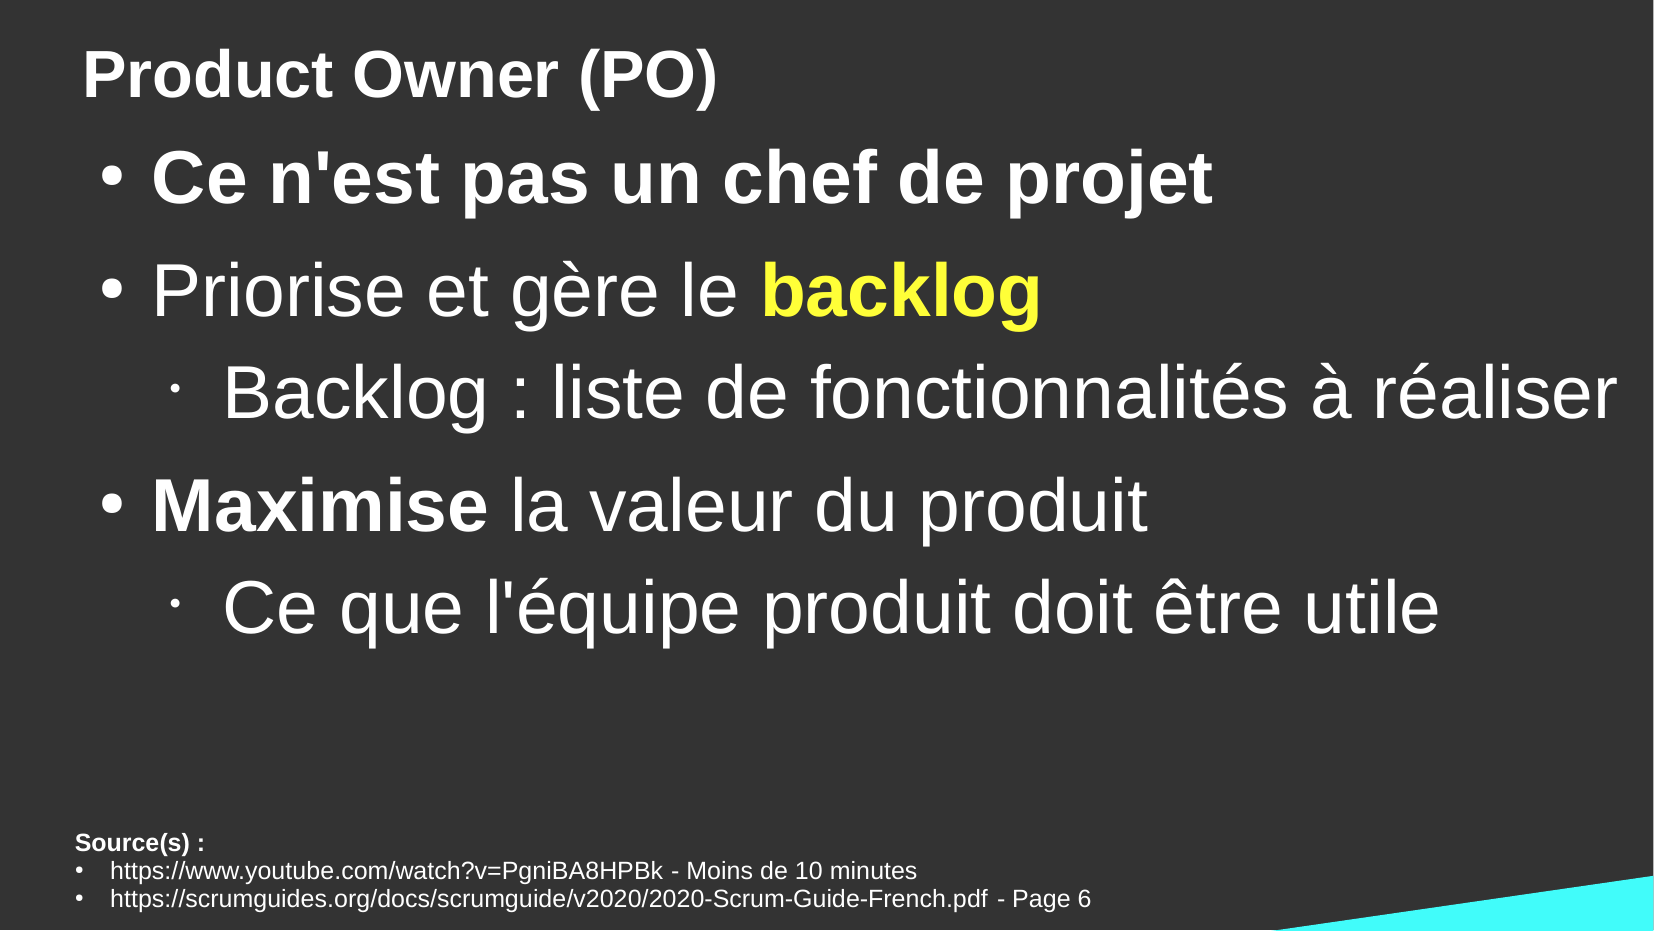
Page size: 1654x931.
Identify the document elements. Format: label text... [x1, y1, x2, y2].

text_box [1271, 875, 1654, 931]
text_box Source(s) : https://www.youtube.com/watch?v=PgniBA8HPBk - Moins de 10 minutes https://scrumguides.org/docs/scrumguide/v2020/2020-Scrum-Guide-French.pdf - Page 6 [60, 821, 1546, 921]
title Product Owner (PO) [82, 37, 1571, 122]
list Ce n'est pas un chef de projet Priorise et gère le backlog Backlog : liste de fonctionnalités à réaliser Maximise la valeur du produit Ce que l'équipe produit doit être utile [80, 135, 1620, 709]
